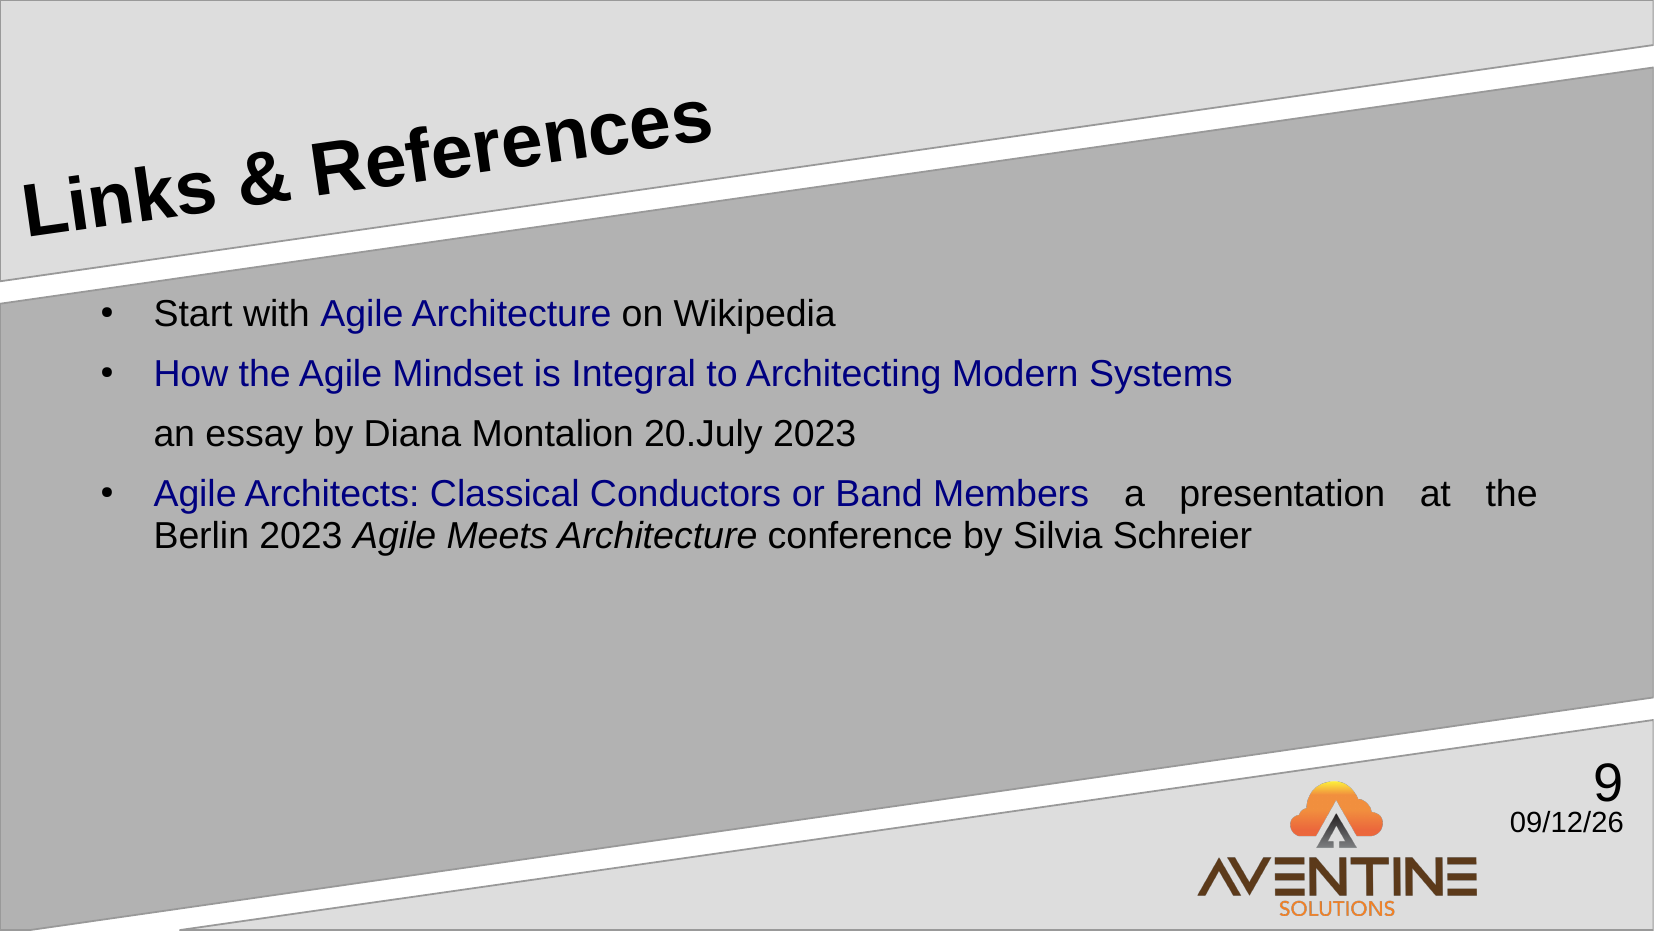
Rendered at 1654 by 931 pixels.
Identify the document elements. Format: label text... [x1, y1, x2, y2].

picture [1196, 833, 1477, 916]
title Links & References [11, 0, 1496, 290]
list Start with Agile Architecture on Wikipedia How the Agile Mindset is Integral to Architecting Modern Systems an essay by Diana Montalion 20.July 2023 Agile Architects: Classical Conductors or Band Members a presentation at the Berlin 2023 Agile Meets Architecture conference by Silvia Schreier [82, 292, 1538, 833]
